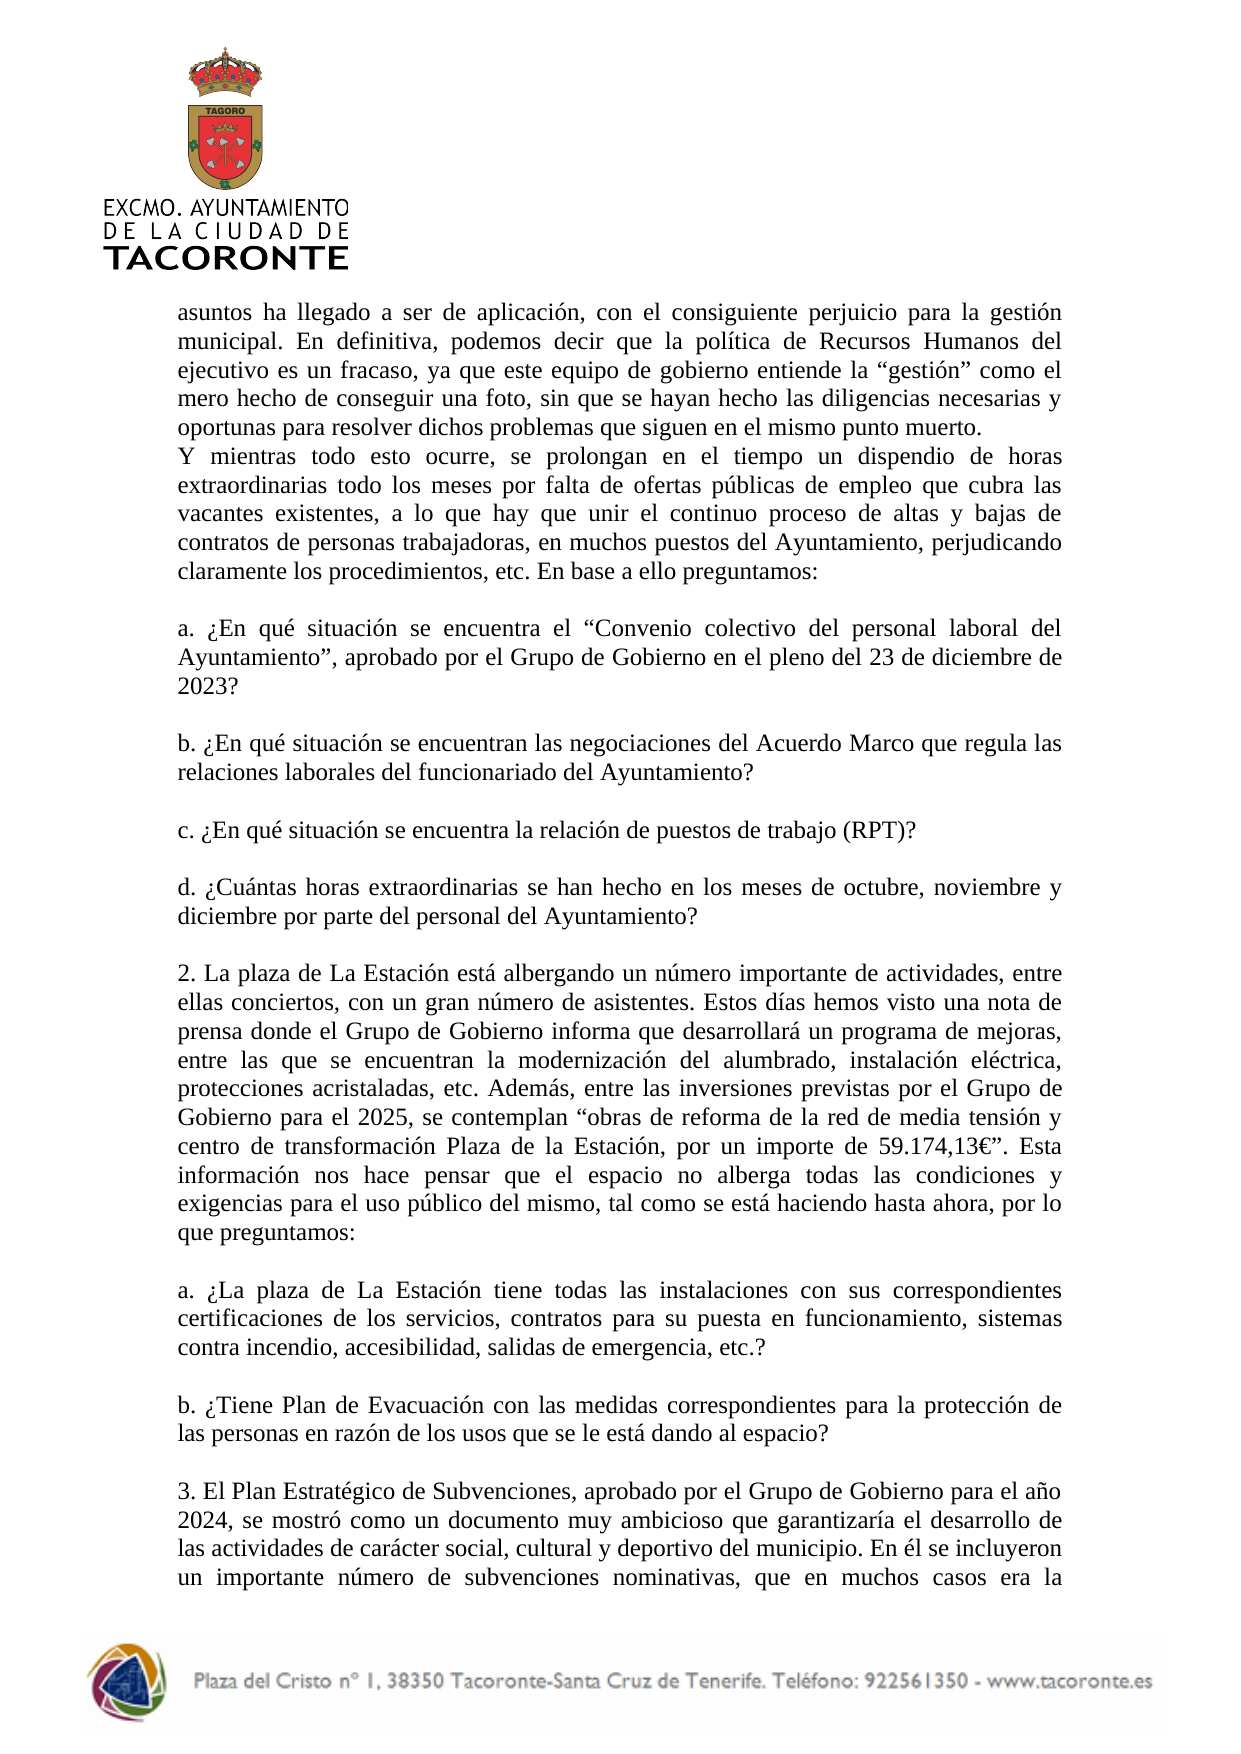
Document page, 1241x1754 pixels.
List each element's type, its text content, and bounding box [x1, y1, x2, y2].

text b. ¿Tiene Plan de Evacuación con las medidas correspondientes para la protección de las personas en razón de los usos que se le está dando al espacio? [177, 1390, 1063, 1447]
text Y mientras todo esto ocurre, se prolongan en el tiempo un dispendio de horas extraordinarias todo los meses por falta de ofertas públicas de empleo que cubra las vacantes existentes, a lo que hay que unir el continuo proceso de altas y bajas de contratos de personas trabajadoras, en muchos puestos del Ayuntamiento, perjudicando claramente los procedimientos, etc. En base a ello preguntamos: [177, 441, 1063, 585]
text b. ¿En qué situación se encuentran las negociaciones del Acuerdo Marco que regula las relaciones laborales del funcionariado del Ayuntamiento? [177, 728, 1063, 786]
text a. ¿En qué situación se encuentra el “Convenio colectivo del personal laboral del Ayuntamiento”, aprobado por el Grupo de Gobierno en el pleno del 23 de diciembre de 2023? [177, 613, 1063, 700]
text 2. La plaza de La Estación está albergando un número importante de actividades, entre ellas conciertos, con un gran número de asistentes. Estos días hemos visto una nota de prensa donde el Grupo de Gobierno informa que desarrollará un programa de mejoras, entre las que se encuentran la modernización del alumbrado, instalación eléctrica, protecciones acristaladas, etc. Además, entre las inversiones previstas por el Grupo de Gobierno para el 2025, se contemplan “obras de reforma de la red de media tensión y centro de transformación Plaza de la Estación, por un importe de 59.174,13€”. Esta información nos hace pensar que el espacio no alberga todas las condiciones y exigencias para el uso público del mismo, tal como se está haciendo hasta ahora, por lo que preguntamos: [177, 958, 1063, 1246]
text c. ¿En qué situación se encuentra la relación de puestos de trabajo (RPT)? [177, 815, 1063, 843]
picture [80, 1630, 1163, 1737]
text asuntos ha llegado a ser de aplicación, con el consiguiente perjuicio para la gestión municipal. En definitiva, podemos decir que la política de Recursos Humanos del ejecutivo es un fracaso, ya que este equipo de gobierno entiende la “gestión” como el mero hecho de conseguir una foto, sin que se hayan hecho las diligencias necesarias y oportunas para resolver dichos problemas que siguen en el mismo punto muerto. [177, 297, 1063, 441]
text d. ¿Cuántas horas extraordinarias se han hecho en los meses de octubre, noviembre y diciembre por parte del personal del Ayuntamiento? [177, 872, 1063, 930]
text 3. El Plan Estratégico de Subvenciones, aprobado por el Grupo de Gobierno para el año 2024, se mostró como un documento muy ambicioso que garantizaría el desarrollo de las actividades de carácter social, cultural y deportivo del municipio. En él se incluyeron un importante número de subvenciones nominativas, que en muchos casos era la [177, 1476, 1063, 1591]
text a. ¿La plaza de La Estación tiene todas las instalaciones con sus correspondientes certificaciones de los servicios, contratos para su puesta en funcionamiento, sistemas contra incendio, accesibilidad, salidas de emergencia, etc.? [177, 1275, 1063, 1361]
picture [103, 47, 348, 270]
